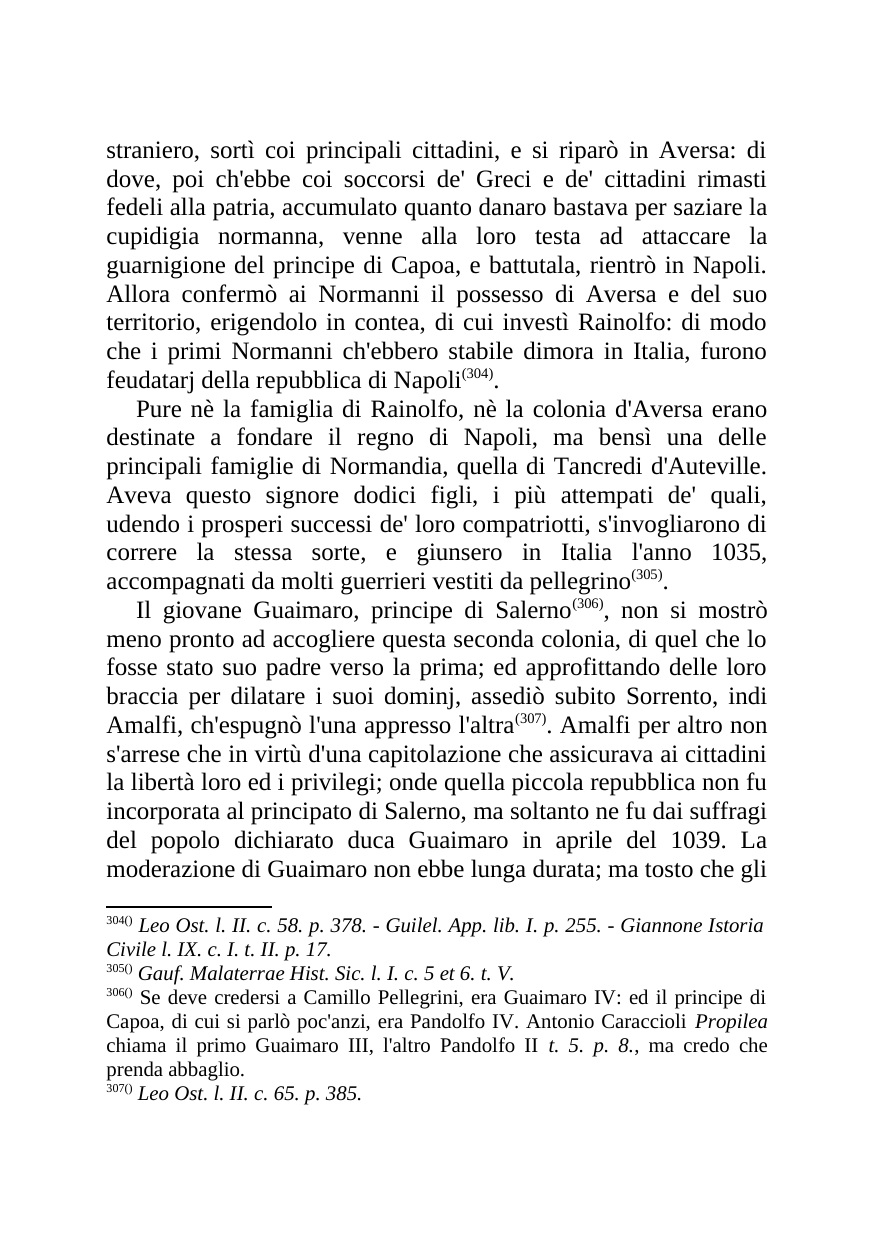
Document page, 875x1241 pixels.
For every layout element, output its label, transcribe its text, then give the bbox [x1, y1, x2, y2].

text () Leo Ost. l. II. c. 65. p. 385. [106, 1081, 768, 1105]
text () Gauf. Malaterrae Hist. Sic. l. I. c. 5 et 6. t. V. [106, 961, 768, 985]
text straniero, sortì coi principali cittadini, e si riparò in Aversa: di dove, poi ch'ebbe coi soccorsi de' Greci e de' cittadini rimasti fedeli alla patria, accumulato quanto danaro bastava per saziare la cupidigia normanna, venne alla loro testa ad attaccare la guarnigione del principe di Capoa, e battutala, rientrò in Napoli. Allora confermò ai Normanni il possesso di Aversa e del suo territorio, erigendolo in contea, di cui investì Rainolfo: di modo che i primi Normanni ch'ebbero stabile dimora in Italia, furono feudatarj della repubblica di Napoli(). [106, 135, 768, 394]
text () Leo Ost. l. II. c. 58. p. 378. - Guilel. App. lib. I. p. 255. - Giannone Istoria Civile l. IX. c. I. t. II. p. 17. [106, 913, 768, 961]
text Pure nè la famiglia di Rainolfo, nè la colonia d'Aversa erano destinate a fondare il regno di Napoli, ma bensì una delle principali famiglie di Normandia, quella di Tancredi d'Auteville. Aveva questo signore dodici figli, i più attempati de' quali, udendo i prosperi successi de' loro compatriotti, s'invogliarono di correre la stessa sorte, e giunsero in Italia l'anno 1035, accompagnati da molti guerrieri vestiti da pellegrino(). [106, 394, 768, 595]
text () Se deve credersi a Camillo Pellegrini, era Guaimaro IV: ed il principe di Capoa, di cui si parlò poc'anzi, era Pandolfo IV. Antonio Caraccioli Propilea chiama il primo Guaimaro III, l'altro Pandolfo II t. 5. p. 8., ma credo che prenda abbaglio. [106, 985, 768, 1081]
text Il giovane Guaimaro, principe di Salerno(), non si mostrò meno pronto ad accogliere questa seconda colonia, di quel che lo fosse stato suo padre verso la prima; ed approfittando delle loro braccia per dilatare i suoi dominj, assediò subito Sorrento, indi Amalfi, ch'espugnò l'una appresso l'altra(). Amalfi per altro non s'arrese che in virtù d'una capitolazione che assicurava ai cittadini la libertà loro ed i privilegi; onde quella piccola repubblica non fu incorporata al principato di Salerno, ma soltanto ne fu dai suffragi del popolo dichiarato duca Guaimaro in aprile del 1039. La moderazione di Guaimaro non ebbe lunga durata; ma tosto che gli [106, 595, 768, 882]
